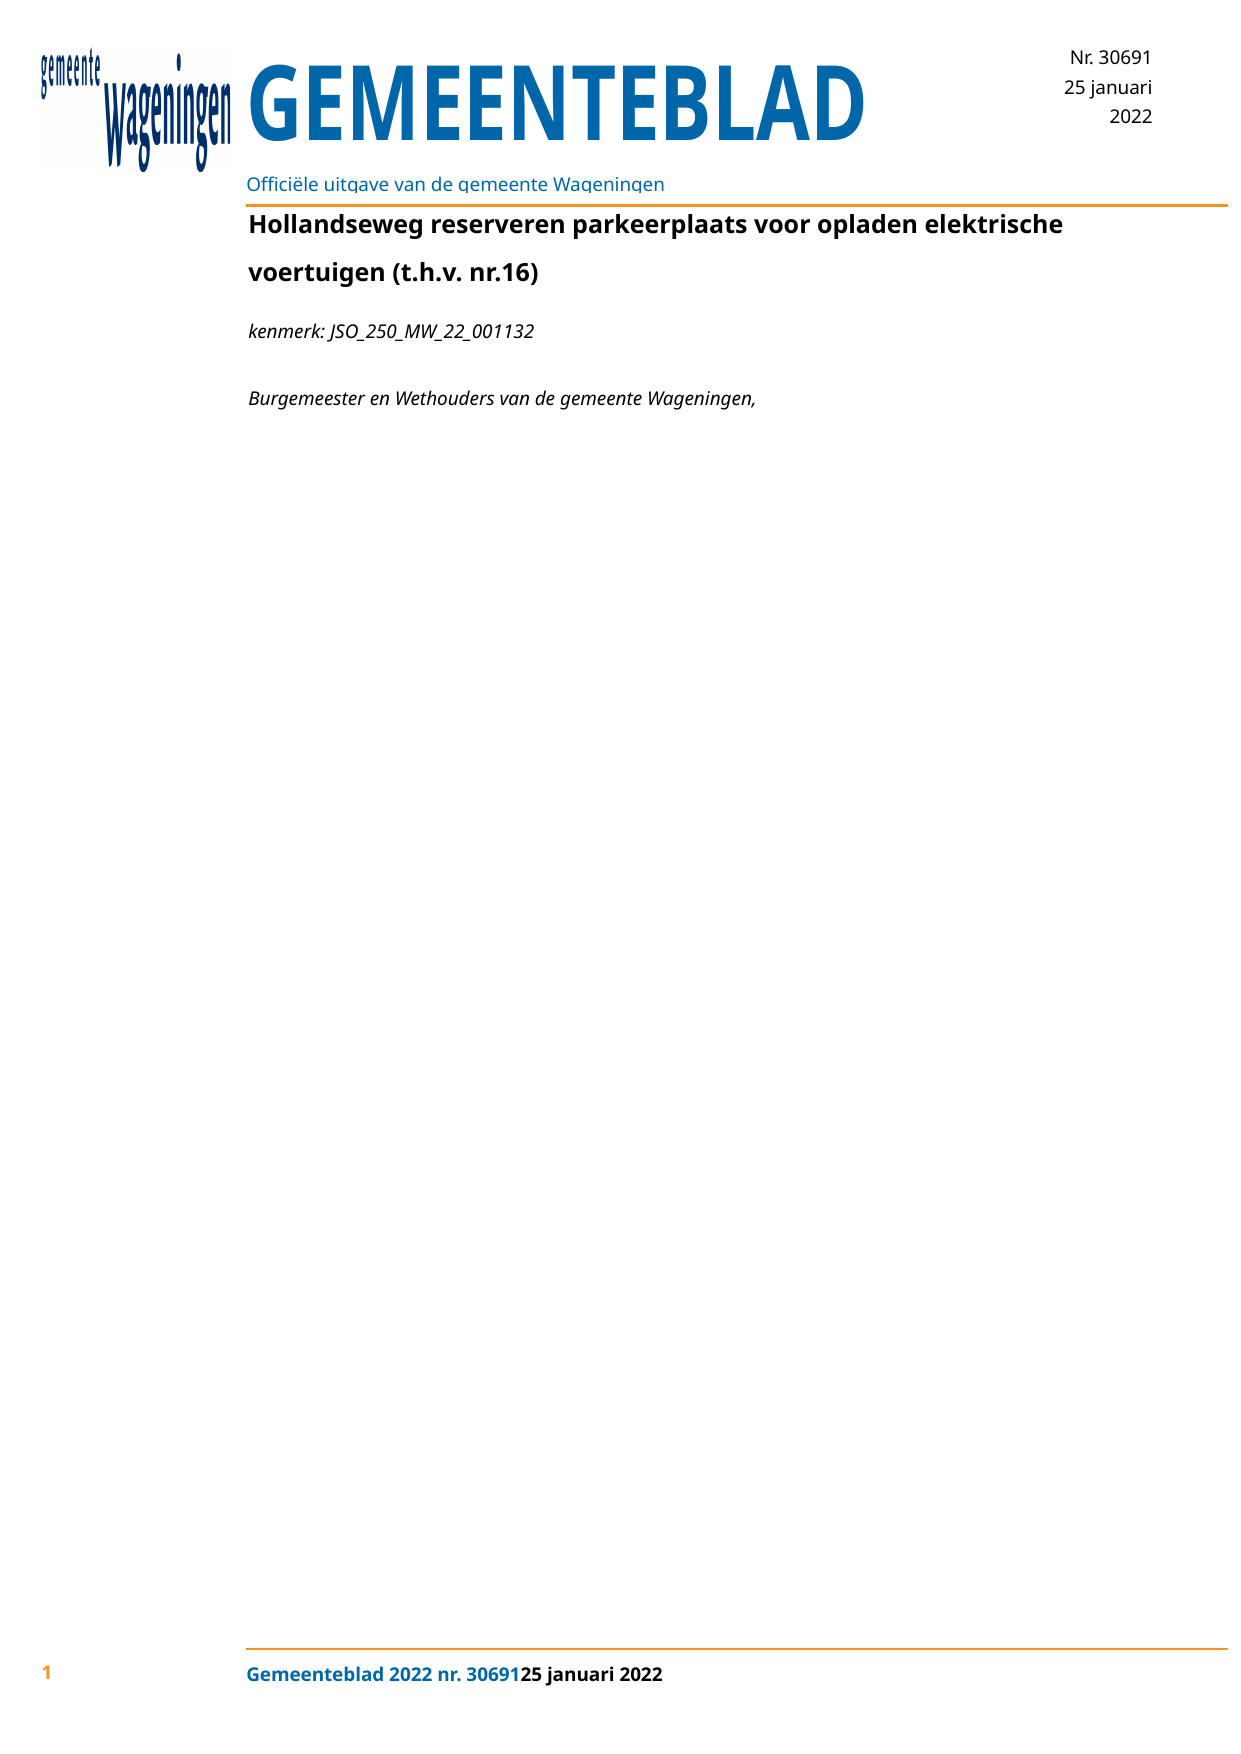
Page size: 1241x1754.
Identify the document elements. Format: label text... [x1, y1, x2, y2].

text Burgemeester en Wethouders van de gemeente Wageningen, [248, 386, 1152, 411]
picture [41, 47, 231, 172]
text kenmerk: JSO_250_MW_22_001132 [248, 318, 1152, 344]
text Hollandseweg reserveren parkeerplaats voor opladen elektrische voertuigen (t.h.v. nr.16) [248, 207, 1152, 288]
